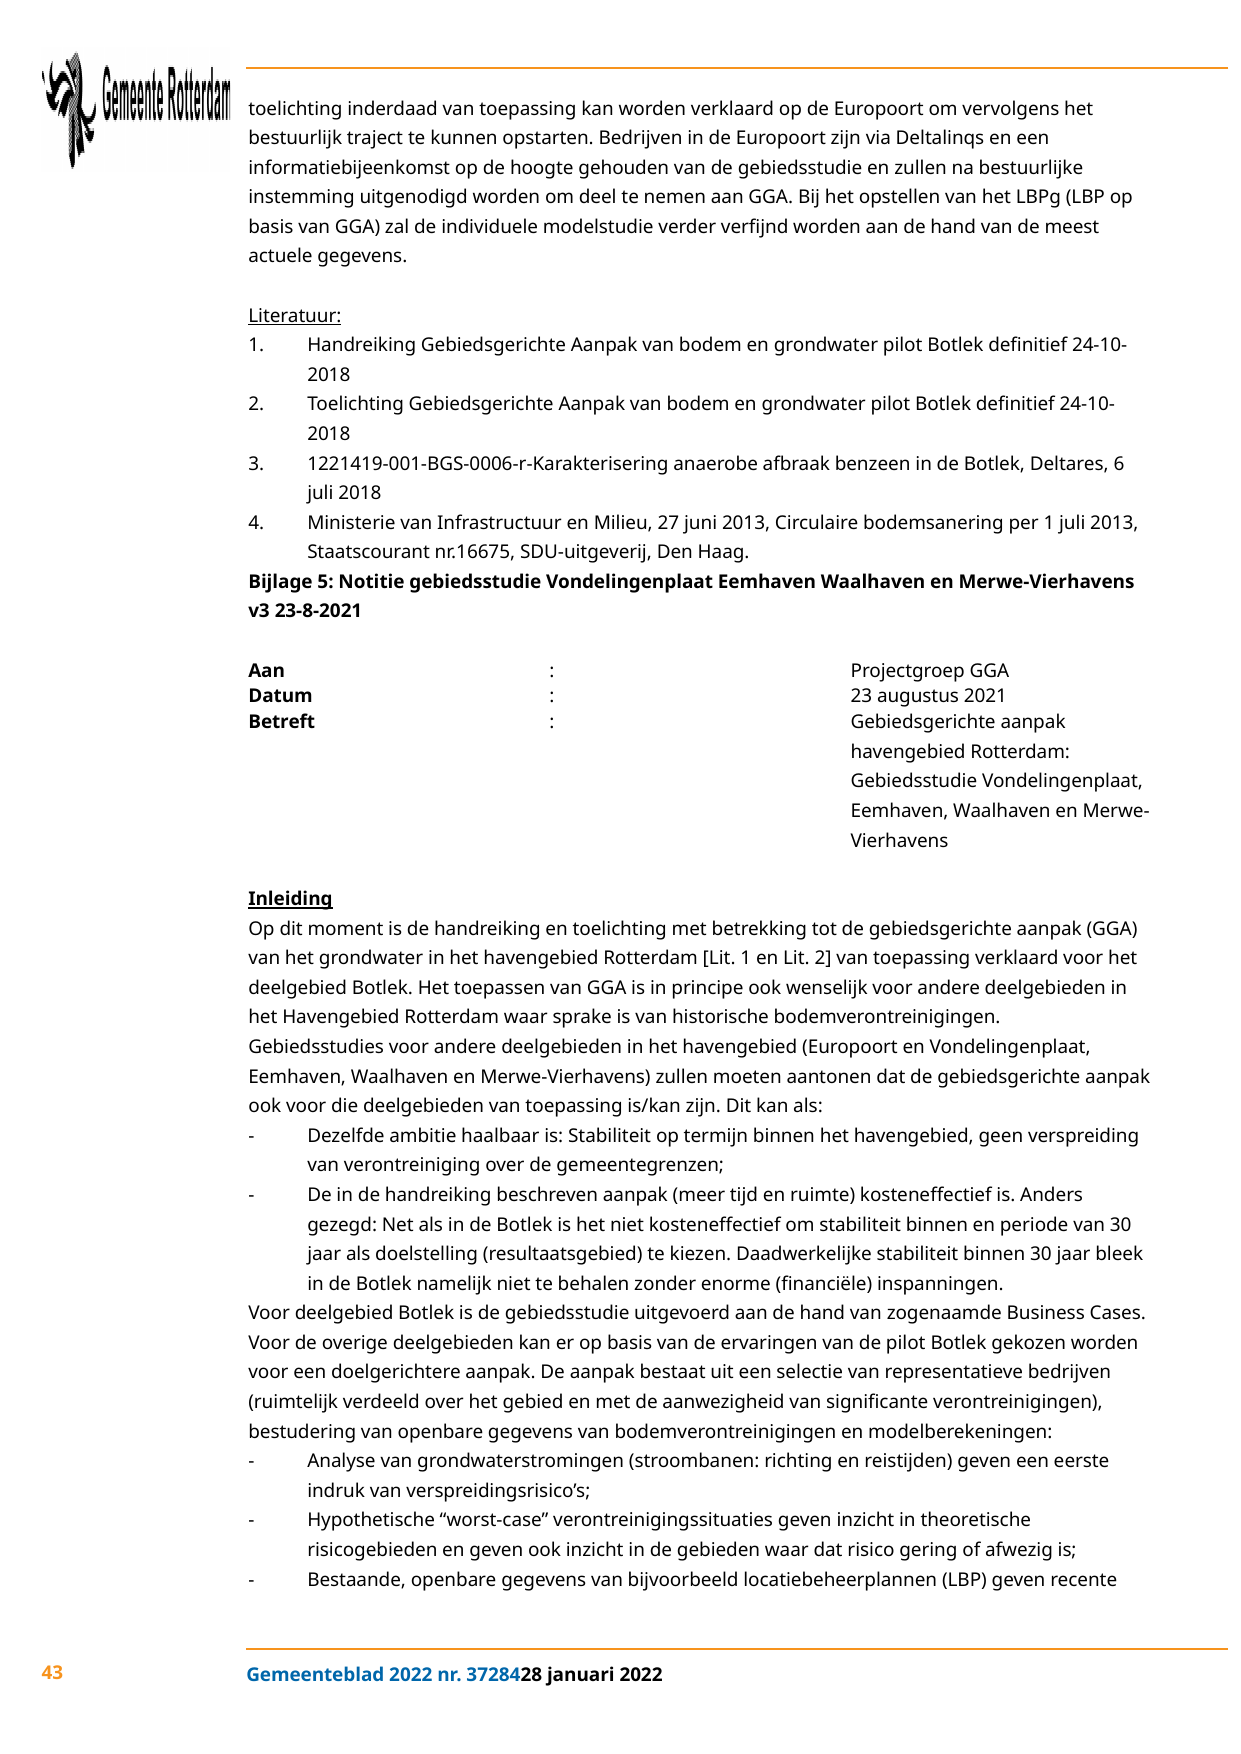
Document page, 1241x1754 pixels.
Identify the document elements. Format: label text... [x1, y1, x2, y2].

table_cell Datum [248, 683, 549, 708]
text Gebiedsstudies voor andere deelgebieden in het havengebied (Europoort en Vondelingenplaat, Eemhaven, Waalhaven en Merwe-Vierhavens) zullen moeten aantonen dat de gebiedsgerichte aanpak ook voor die deelgebieden van toepassing is/kan zijn. Dit kan als: [248, 1033, 1152, 1118]
list Bestaande, openbare gegevens van bijvoorbeeld locatiebeheerplannen (LBP) geven recente [248, 1566, 1152, 1591]
table_header Aan [248, 657, 549, 683]
table_cell : [549, 683, 850, 708]
list 1221419-001-BGS-0006-r-Karakterisering anaerobe afbraak benzeen in de Botlek, Deltares, 6 juli 2018 [248, 450, 1152, 505]
table_header : [549, 657, 850, 683]
text Inleiding [248, 885, 1152, 911]
text Voor deelgebied Botlek is de gebiedsstudie uitgevoerd aan de hand van zogenaamde Business Cases. Voor de overige deelgebieden kan er op basis van de ervaringen van de pilot Botlek gekozen worden voor een doelgerichtere aanpak. De aanpak bestaat uit een selectie van representatieve bedrijven (ruimtelijk verdeeld over het gebied en met de aanwezigheid van significante verontreinigingen), bestudering van openbare gegevens van bodemverontreinigingen en modelberekeningen: [248, 1299, 1152, 1443]
table_cell Gebiedsgerichte aanpak havengebied Rotterdam: Gebiedsstudie Vondelingenplaat, Eemhaven, Waalhaven en Merwe-Vierhavens [850, 709, 1152, 852]
list De in de handreiking beschreven aanpak (meer tijd en ruimte) kosteneffectief is. Anders gezegd: Net als in de Botlek is het niet kosteneffectief om stabiliteit binnen en periode van 30 jaar als doelstelling (resultaatsgebied) te kiezen. Daadwerkelijke stabiliteit binnen 30 jaar bleek in de Botlek namelijk niet te behalen zonder enorme (financiële) inspanningen. [248, 1181, 1152, 1296]
text Literatuur: [248, 302, 1152, 328]
list Toelichting Gebiedsgerichte Aanpak van bodem en grondwater pilot Botlek definitief 24-10-2018 [248, 391, 1152, 446]
picture [41, 47, 231, 172]
list Ministerie van Infrastructuur en Milieu, 27 juni 2013, Circulaire bodemsanering per 1 juli 2013, Staatscourant nr.16675, SDU-uitgeverij, Den Haag. [248, 509, 1152, 564]
list Hypothetische “worst-case” verontreinigingssituaties geven inzicht in theoretische risicogebieden en geven ook inzicht in de gebieden waar dat risico gering of afwezig is; [248, 1507, 1152, 1562]
table_header Projectgroep GGA [850, 657, 1152, 683]
list Analyse van grondwaterstromingen (stroombanen: richting en reistijden) geven een eerste indruk van verspreidingsrisico’s; [248, 1447, 1152, 1503]
text Bijlage 5: Notitie gebiedsstudie Vondelingenplaat Eemhaven Waalhaven en Merwe-Vierhavens v3 23-8-2021 [248, 568, 1152, 623]
table_cell 23 augustus 2021 [850, 683, 1152, 708]
table_cell Betreft [248, 709, 549, 852]
text toelichting inderdaad van toepassing kan worden verklaard op de Europoort om vervolgens het bestuurlijk traject te kunnen opstarten. Bedrijven in de Europoort zijn via Deltalinqs en een informatiebijeenkomst op de hoogte gehouden van de gebiedsstudie en zullen na bestuurlijke instemming uitgenodigd worden om deel te nemen aan GGA. Bij het opstellen van het LBPg (LBP op basis van GGA) zal de individuele modelstudie verder verfijnd worden aan de hand van de meest actuele gegevens. [248, 95, 1152, 268]
list Dezelfde ambitie haalbaar is: Stabiliteit op termijn binnen het havengebied, geen verspreiding van verontreiniging over de gemeentegrenzen; [248, 1122, 1152, 1177]
text Op dit moment is de handreiking en toelichting met betrekking tot de gebiedsgerichte aanpak (GGA) van het grondwater in het havengebied Rotterdam [Lit. 1 en Lit. 2] van toepassing verklaard voor het deelgebied Botlek. Het toepassen van GGA is in principe ook wenselijk voor andere deelgebieden in het Havengebied Rotterdam waar sprake is van historische bodemverontreinigingen. [248, 915, 1152, 1029]
list Handreiking Gebiedsgerichte Aanpak van bodem en grondwater pilot Botlek definitief 24-10-2018 [248, 331, 1152, 387]
table_cell : [549, 709, 850, 852]
